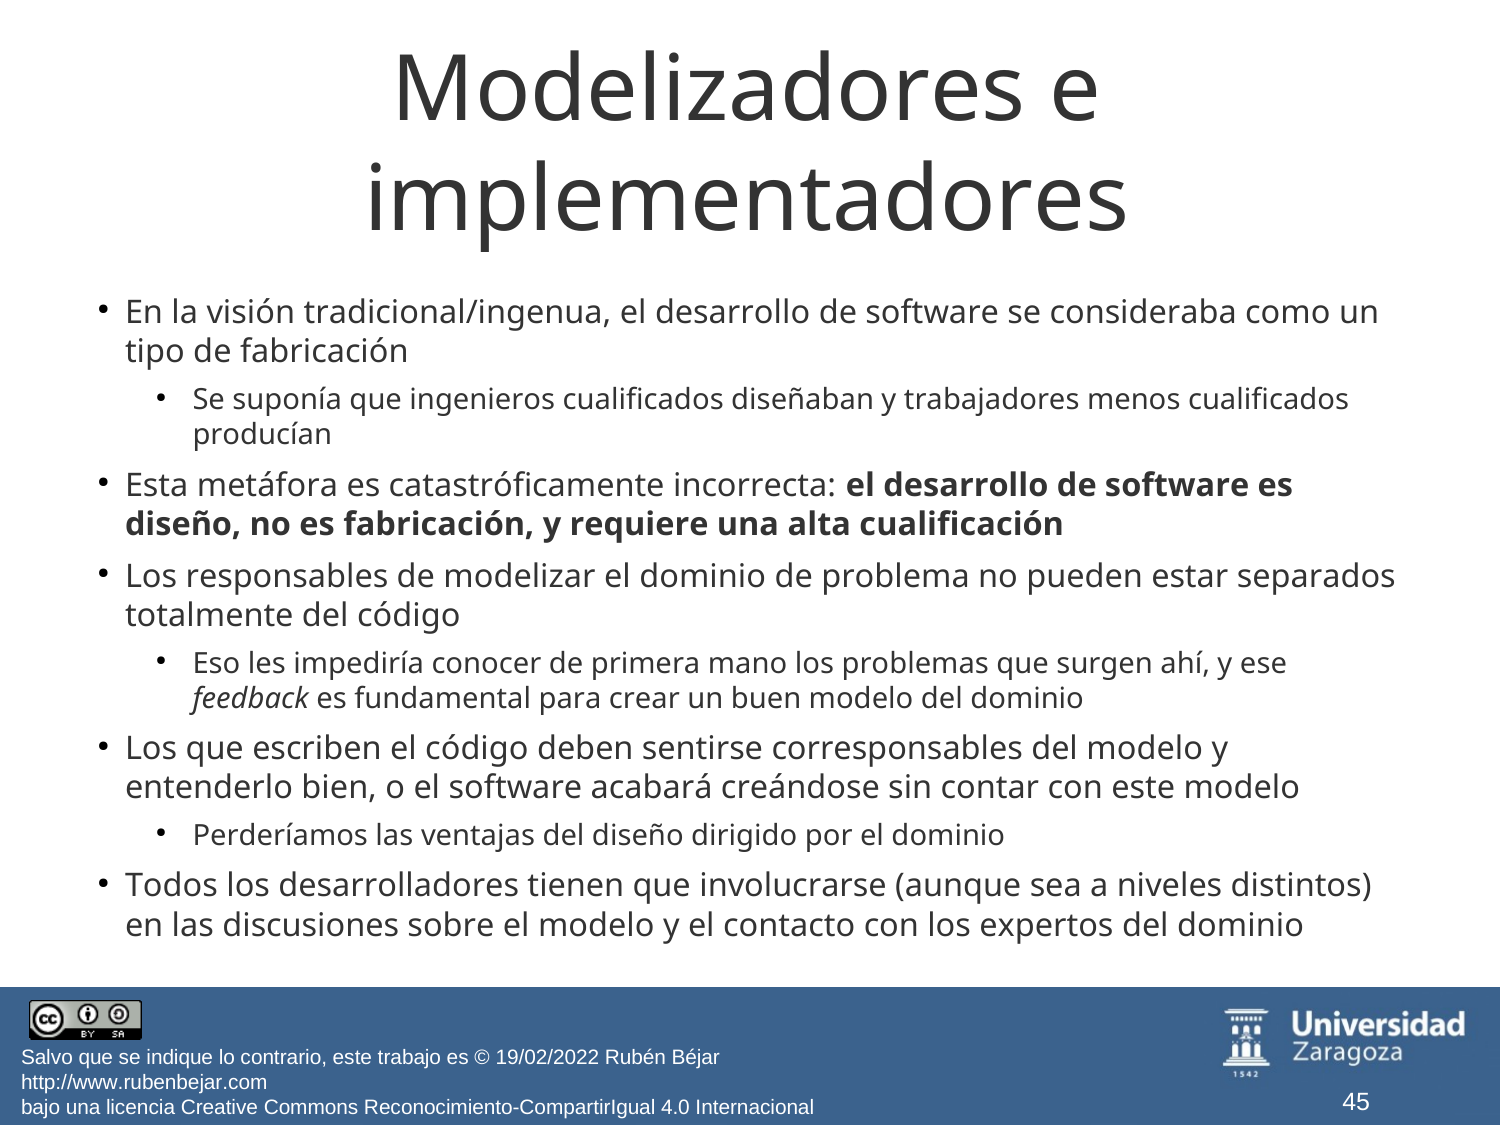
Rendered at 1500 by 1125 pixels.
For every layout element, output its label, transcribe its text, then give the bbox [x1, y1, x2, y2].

list En la visión tradicional/ingenua, el desarrollo de software se consideraba como un tipo de fabricación Se suponía que ingenieros cualificados diseñaban y trabajadores menos cualificados producían Esta metáfora es catastróficamente incorrecta: el desarrollo de software es diseño, no es fabricación, y requiere una alta cualificación Los responsables de modelizar el dominio de problema no pueden estar separados totalmente del código Eso les impediría conocer de primera mano los problemas que surgen ahí, y ese feedback es fundamental para crear un buen modelo del dominio Los que escriben el código deben sentirse corresponsables del modelo y entenderlo bien, o el software acabará creándose sin contar con este modelo Perderíamos las ventajas del diseño dirigido por el dominio Todos los desarrolladores tienen que involucrarse (aunque sea a niveles distintos) en las discusiones sobre el modelo y el contacto con los expertos del dominio [82, 283, 1418, 957]
title Modelizadores e implementadores [74, 21, 1420, 257]
picture [0, 987, 1500, 1125]
